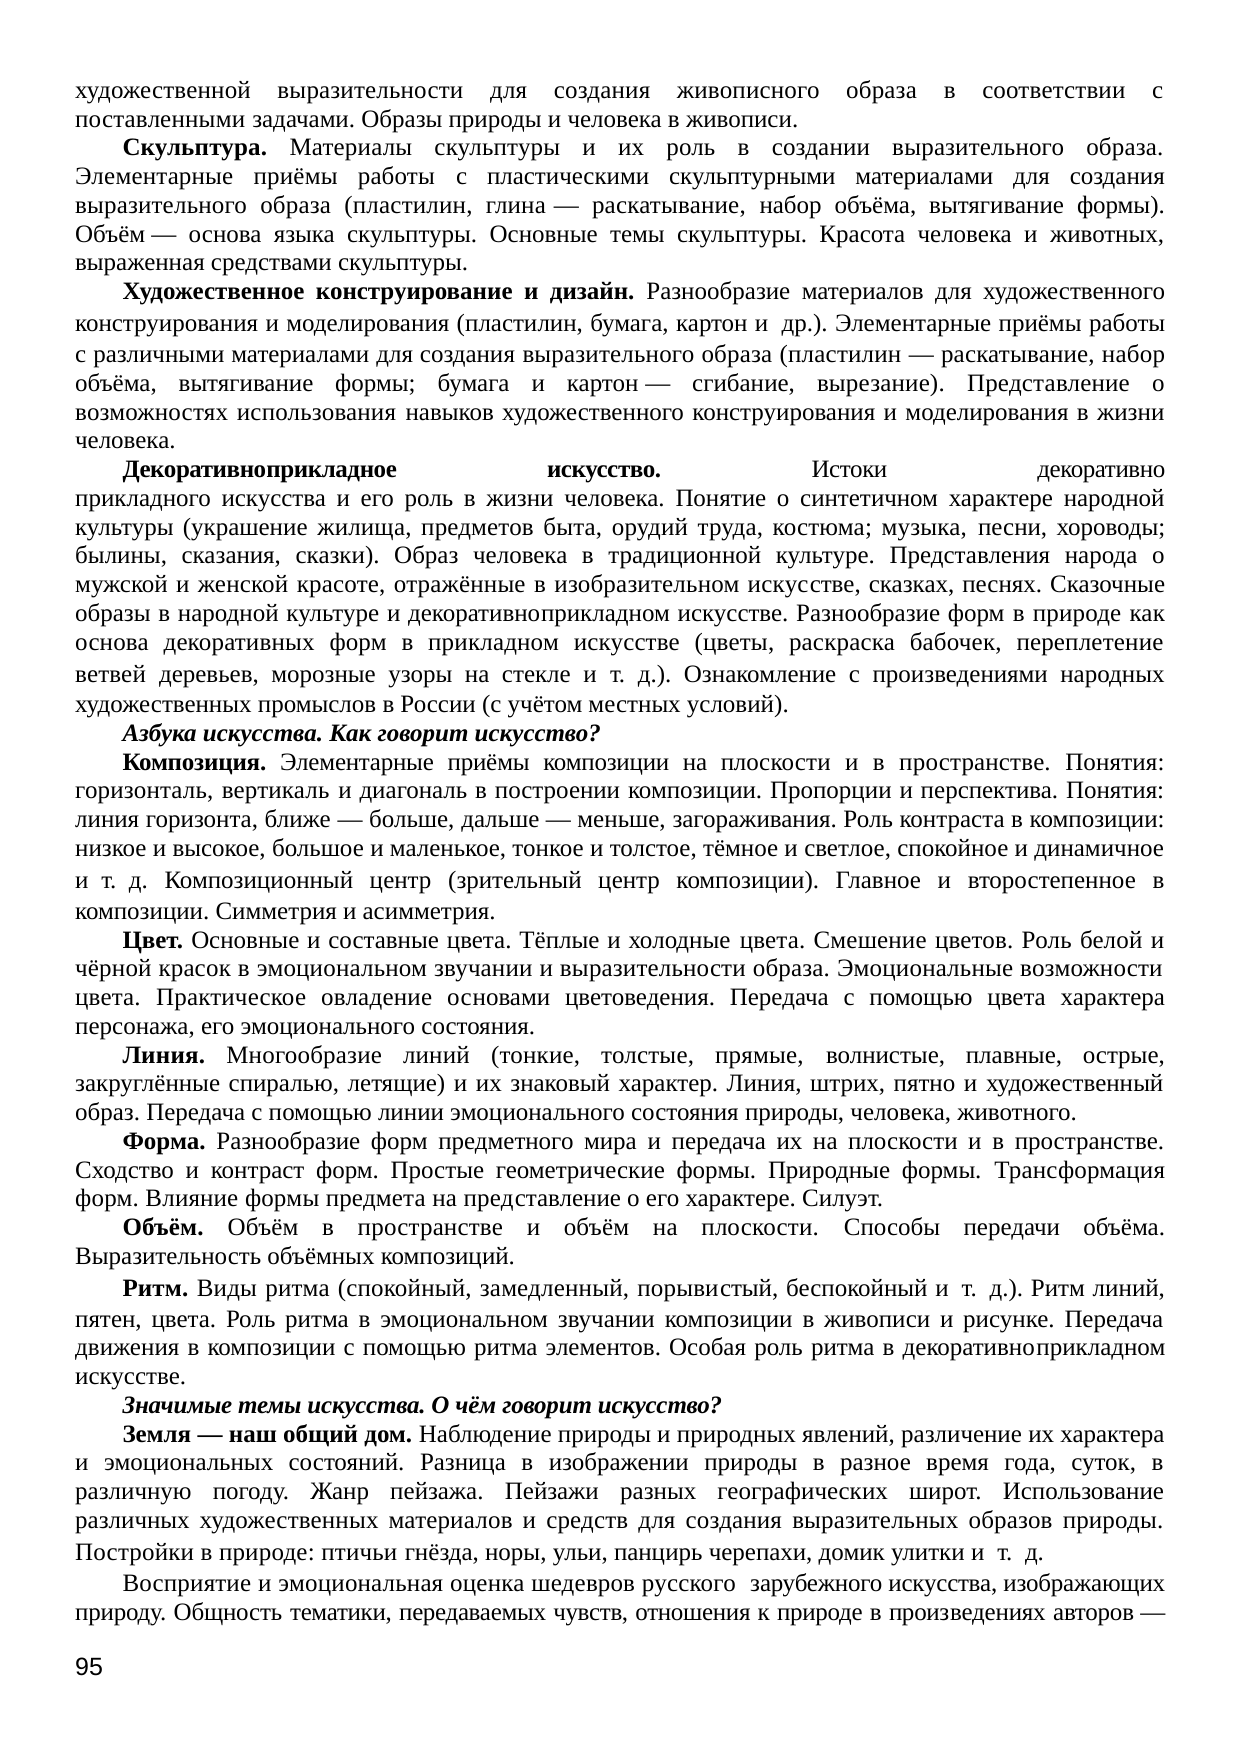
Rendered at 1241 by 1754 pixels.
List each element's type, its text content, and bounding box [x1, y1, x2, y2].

text Скульптура. Материалы скульптуры и их роль в создании выразительного образа. Элементарные приёмы работы с пластическими скульптурными материалами для создания выразительного образа (пластилин, глина — раскатывание, набор объёма, вытягивание формы). Объём — основа языка скульптуры. Основные темы скульптуры. Красота человека и животных, выраженная средствами скульптуры. [75, 132, 1165, 276]
text Азбука искусства. Как говорит искусство? [75, 718, 1165, 747]
text Ритм. Виды ритма (спокойный, замедленный, порывистый, беспокойный и т. д.). Ритм линий, пятен, цвета. Роль ритма в эмоциональном звучании композиции в живописи и рисунке. Передача движения в композиции с помощью ритма элементов. Особая роль ритма в декоративно­прикладном искусстве. [75, 1270, 1165, 1390]
text Декоративно­прикладное искусство. Истоки декоративно­ прикладного искусства и его роль в жизни человека. Понятие о синтетичном характере народной культуры (украшение жилища, предметов быта, орудий труда, костюма; музыка, песни, хороводы; былины, сказания, сказки). Образ человека в традиционной культуре. Представления народа о мужской и женской красоте, отражённые в изобразительном искусстве, сказках, песнях. Сказочные образы в народной культуре и декоративно­прикладном искусстве. Разнообразие форм в природе как основа декоративных форм в прикладном искусстве (цветы, раскраска бабочек, переплетение ветвей деревьев, морозные узоры на стекле и т. д.). Ознакомление с произведениями народных художественных промыслов в России (с учётом местных условий). [75, 454, 1165, 718]
text Значимые темы искусства. О чём говорит искусство? [75, 1390, 1165, 1419]
text Цвет. Основные и составные цвета. Тёплые и холодные цвета. Смешение цветов. Роль белой и чёрной красок в эмоциональном звучании и выразительности образа. Эмоциональные возможности цвета. Практическое овладение основами цветоведения. Передача с помощью цвета характера персонажа, его эмоционального состояния. [75, 925, 1165, 1040]
text Художественное конструирование и дизайн. Разнообразие материалов для художественного конструирования и моделирования (пластилин, бумага, картон и др.). Элементарные приёмы работы с различными материалами для создания выразительного образа (пластилин — раскатывание, набор объёма, вытягивание формы; бумага и картон — сгибание, вырезание). Представление о возможностях использования навыков художественного конструирования и моделирования в жизни человека. [75, 276, 1165, 454]
text Линия. Многообразие линий (тонкие, толстые, прямые, волнистые, плавные, острые, закруглённые спиралью, летящие) и их знаковый характер. Линия, штрих, пятно и художественный образ. Передача с помощью линии эмоционального состояния природы, человека, животного. [75, 1040, 1165, 1126]
text художественной выразительности для создания живописного образа в соответствии с поставленными задачами. Образы природы и человека в живописи. [75, 75, 1165, 132]
text Земля — наш общий дом. Наблюдение природы и природных явлений, различение их характера и эмоциональных состояний. Разница в изображении природы в разное время года, суток, в различную погоду. Жанр пейзажа. Пейзажи разных географических широт. Использование различных художественных материалов и средств для создания выразительных образов природы. Постройки в природе: птичьи гнёзда, норы, ульи, панцирь черепахи, домик улитки и т. д. [75, 1419, 1165, 1568]
text Композиция. Элементарные приёмы композиции на плоскости и в пространстве. Понятия: горизонталь, вертикаль и диагональ в построении композиции. Пропорции и перспектива. Понятия: линия горизонта, ближе — больше, дальше — меньше, загораживания. Роль контраста в композиции: низкое и высокое, большое и маленькое, тонкое и толстое, тёмное и светлое, спокойное и динамичное и т. д. Композиционный центр (зрительный центр композиции). Главное и второстепенное в композиции. Симметрия и асимметрия. [75, 747, 1165, 925]
text Форма. Разнообразие форм предметного мира и передача их на плоскости и в пространстве. Сходство и контраст форм. Простые геометрические формы. Природные формы. Трансформация форм. Влияние формы предмета на представление о его характере. Силуэт. [75, 1126, 1165, 1212]
text Объём. Объём в пространстве и объём на плоскости. Способы передачи объёма. Выразительность объёмных композиций. [75, 1212, 1165, 1270]
text Восприятие и эмоциональная оценка шедевров русского зарубежного искусства, изображающих природу. Общность тематики, передаваемых чувств, отношения к природе в произведениях авторов — [75, 1568, 1165, 1625]
